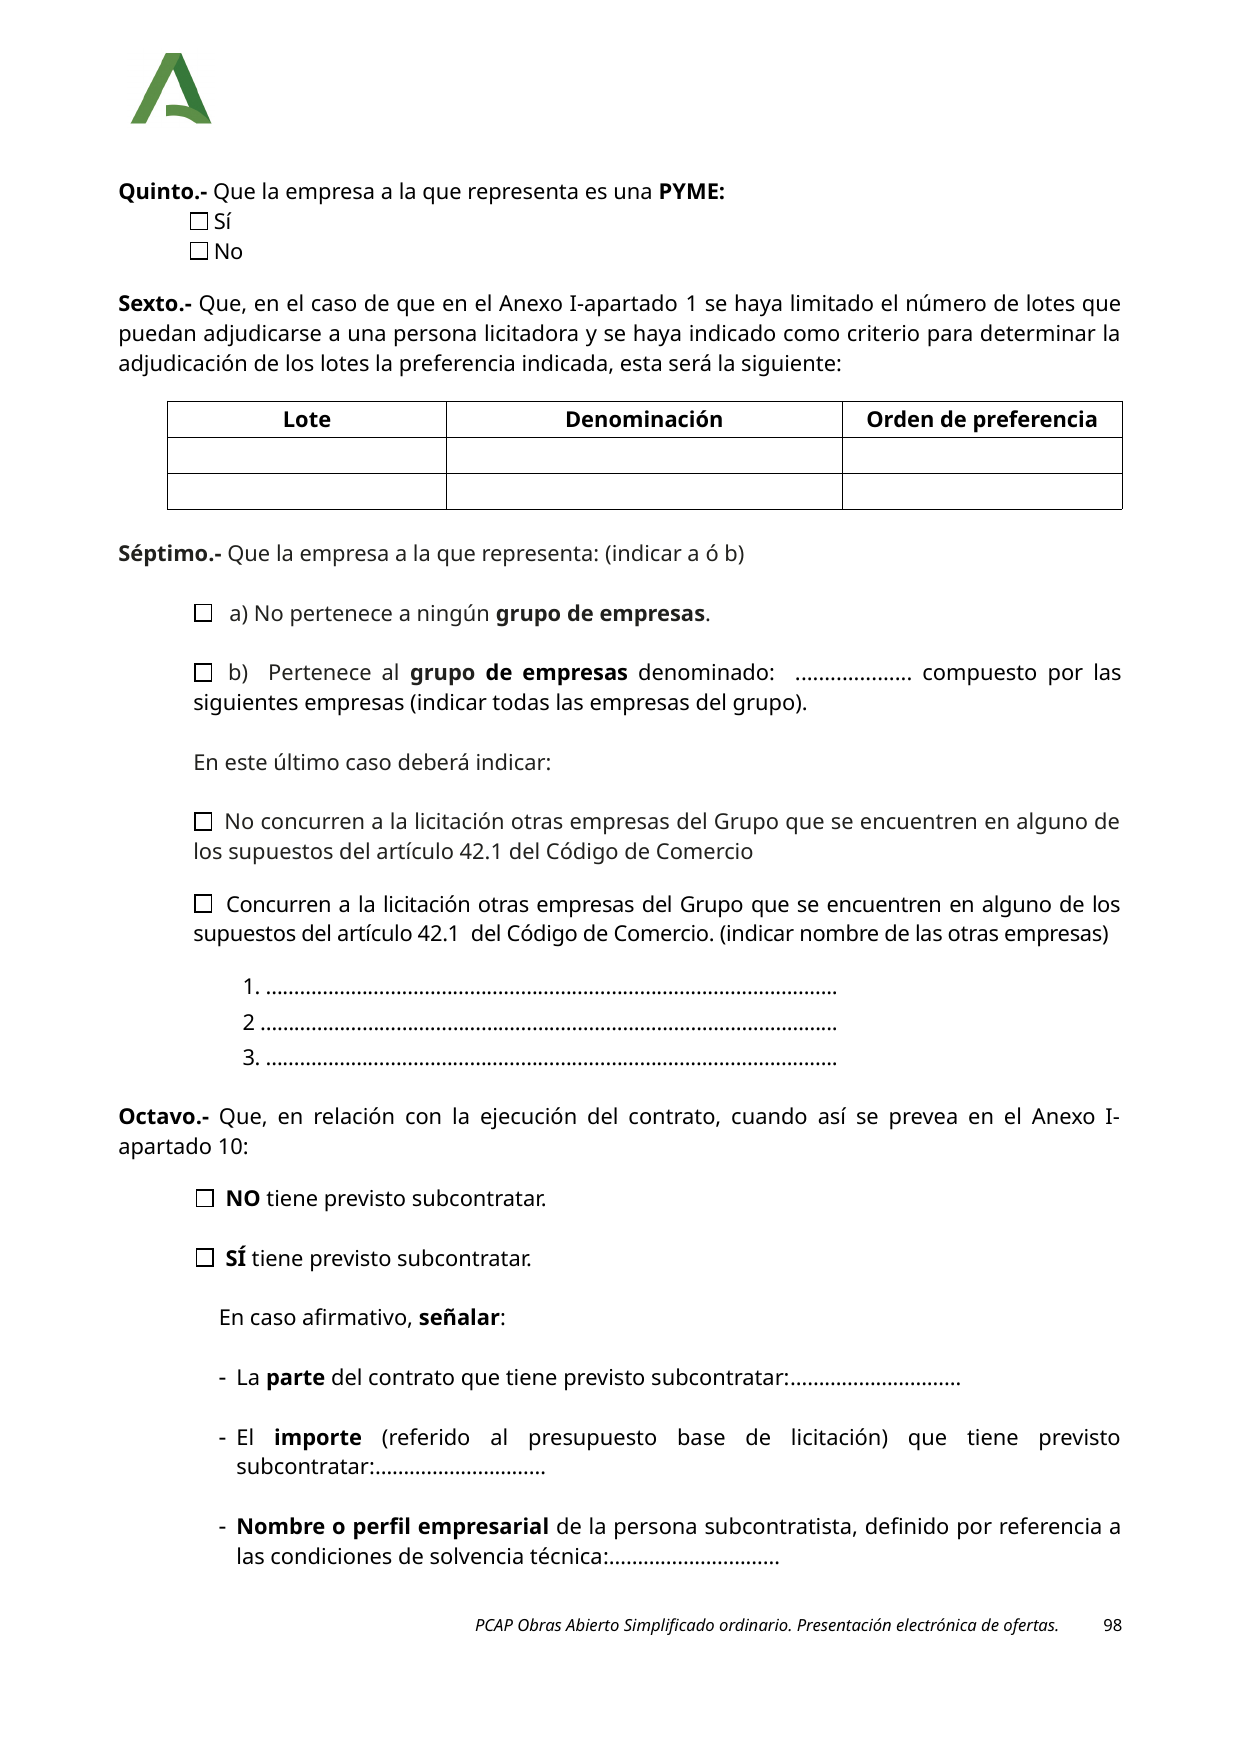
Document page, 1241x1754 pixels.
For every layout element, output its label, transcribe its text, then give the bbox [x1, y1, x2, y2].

list a) No pertenece a ningún grupo de empresas. [156, 598, 1122, 628]
text Sexto.- Que, en el caso de que en el Anexo I-apartado 1 se haya limitado el número de lotes que puedan adjudicarse a una persona licitadora y se haya indicado como criterio para determinar la adjudicación de los lotes la preferencia indicada, esta será la siguiente: [118, 288, 1122, 378]
list 3. ……………………………………………………………………………………….. [242, 1042, 1122, 1072]
list La parte del contrato que tiene previsto subcontratar:………………………… [218, 1362, 1122, 1392]
list Concurren a la licitación otras empresas del Grupo que se encuentren en alguno de los supuestos del artículo 42.1 del Código de Comercio. (indicar nombre de las otras empresas) [156, 889, 1122, 948]
table_cell [168, 438, 446, 473]
table_cell [843, 438, 1122, 473]
table_cell [447, 474, 842, 509]
list En este último caso deberá indicar: [156, 747, 1122, 777]
list Nombre o perfil empresarial de la persona subcontratista, definido por referencia a las condiciones de solvencia técnica:………………………… [218, 1511, 1122, 1570]
table_cell [168, 474, 446, 509]
list No concurren a la licitación otras empresas del Grupo que se encuentren en alguno de los supuestos del artículo 42.1 del Código de Comercio [156, 806, 1122, 866]
list Séptimo.- Que la empresa a la que representa: (indicar a ó b) [118, 538, 1122, 568]
text Quinto.- Que la empresa a la que representa es una PYME: [118, 176, 1122, 206]
table_header Orden de preferencia [843, 402, 1122, 437]
table_header Denominación [447, 402, 842, 437]
table_header Lote [168, 402, 446, 437]
text En caso afirmativo, señalar: [159, 1302, 1122, 1332]
list Octavo.- Que, en relación con la ejecución del contrato, cuando así se prevea en el Anexo I-apartado 10: [118, 1101, 1122, 1160]
text NO tiene previsto subcontratar. [195, 1183, 1122, 1213]
text 1. ……………………………………………………………………………………….. [242, 971, 1122, 1001]
text SÍ tiene previsto subcontratar. [195, 1243, 1122, 1272]
text Sí [189, 206, 1122, 236]
picture [127, 48, 216, 128]
list b) Pertenece al grupo de empresas denominado: .................... compuesto por las siguientes empresas (indicar todas las empresas del grupo). [156, 657, 1122, 717]
text 2 ………………………………………………………………………………………... [242, 1007, 1122, 1036]
text No [189, 236, 1122, 266]
table_cell [447, 438, 842, 473]
table_cell [843, 474, 1122, 509]
list El importe (referido al presupuesto base de licitación) que tiene previsto subcontratar:………………………… [218, 1421, 1122, 1481]
